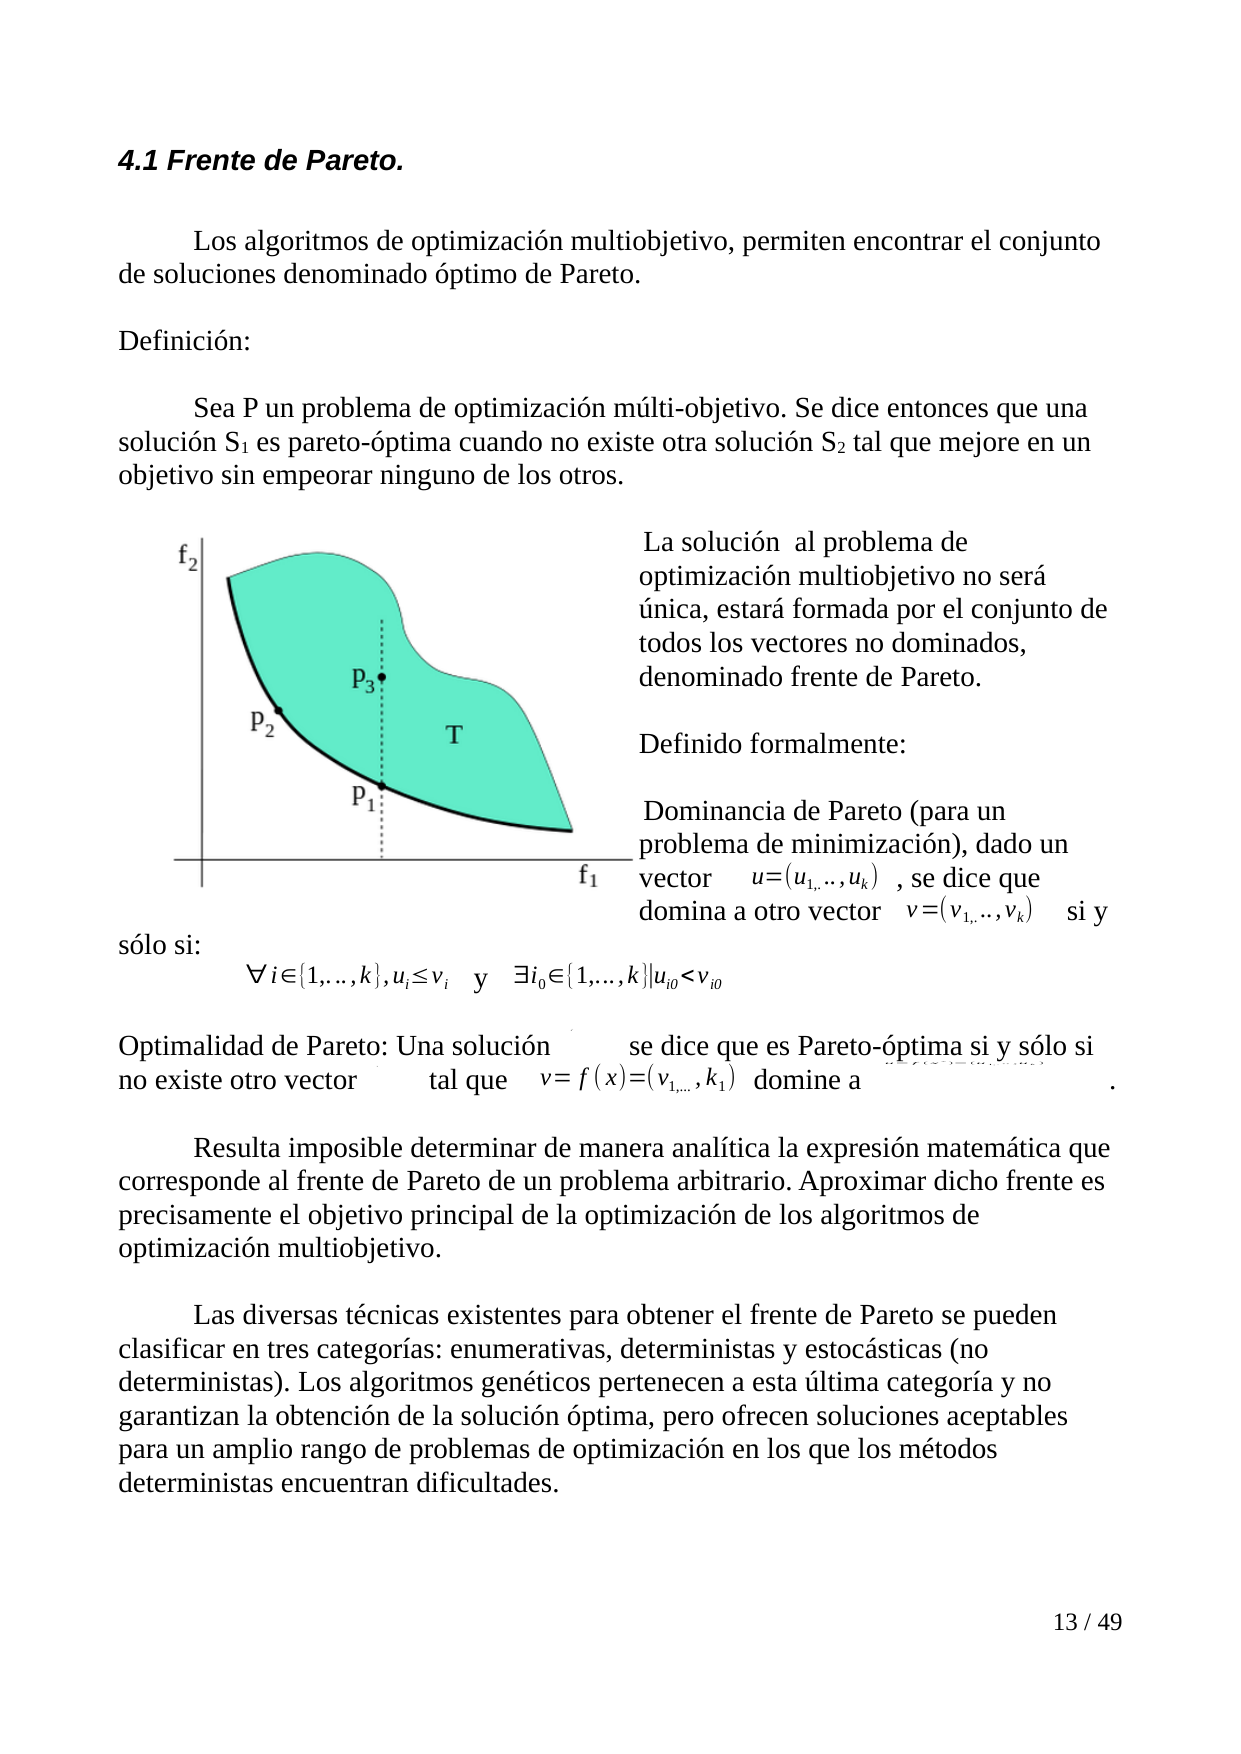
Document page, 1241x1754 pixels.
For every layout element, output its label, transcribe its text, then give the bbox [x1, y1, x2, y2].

text Optimalidad de Pareto: Una solución se dice que es Pareto-óptima si y sólo si no existe otro vector tal que domine a . [118, 1028, 1122, 1096]
text y [118, 961, 1122, 994]
text Dominancia de Pareto (para un problema de minimización), dado un vector , se dice que domina a otro vector si y sólo si: [118, 793, 1122, 961]
text Las diversas técnicas existentes para obtener el frente de Pareto se pueden clasificar en tres categorías: enumerativas, deterministas y estocásticas (no deterministas). Los algoritmos genéticos pertenecen a esta última categoría y no garantizan la obtención de la solución óptima, pero ofrecen soluciones aceptables para un amplio rango de problemas de optimización en los que los métodos deterministas encuentran dificultades. [118, 1297, 1122, 1499]
text La solución al problema de optimización multiobjetivo no será única, estará formada por el conjunto de todos los vectores no dominados, denominado frente de Pareto. [639, 524, 1122, 692]
text Sea P un problema de optimización múlti-objetivo. Se dice entonces que una solución S1 es pareto-óptima cuando no existe otra solución S2 tal que mejore en un objetivo sin empeorar ninguno de los otros. [118, 390, 1122, 491]
text Los algoritmos de optimización multiobjetivo, permiten encontrar el conjunto de soluciones denominado óptimo de Pareto. [118, 223, 1122, 290]
text Definido formalmente: [639, 726, 1122, 759]
text Definición: [118, 323, 1122, 357]
subtitle 4.1 Frente de Pareto. [118, 143, 1122, 177]
text Resulta imposible determinar de manera analítica la expresión matemática que corresponde al frente de Pareto de un problema arbitrario. Aproximar dicho frente es precisamente el objetivo principal de la optimización de los algoritmos de optimización multiobjetivo. [118, 1130, 1122, 1264]
